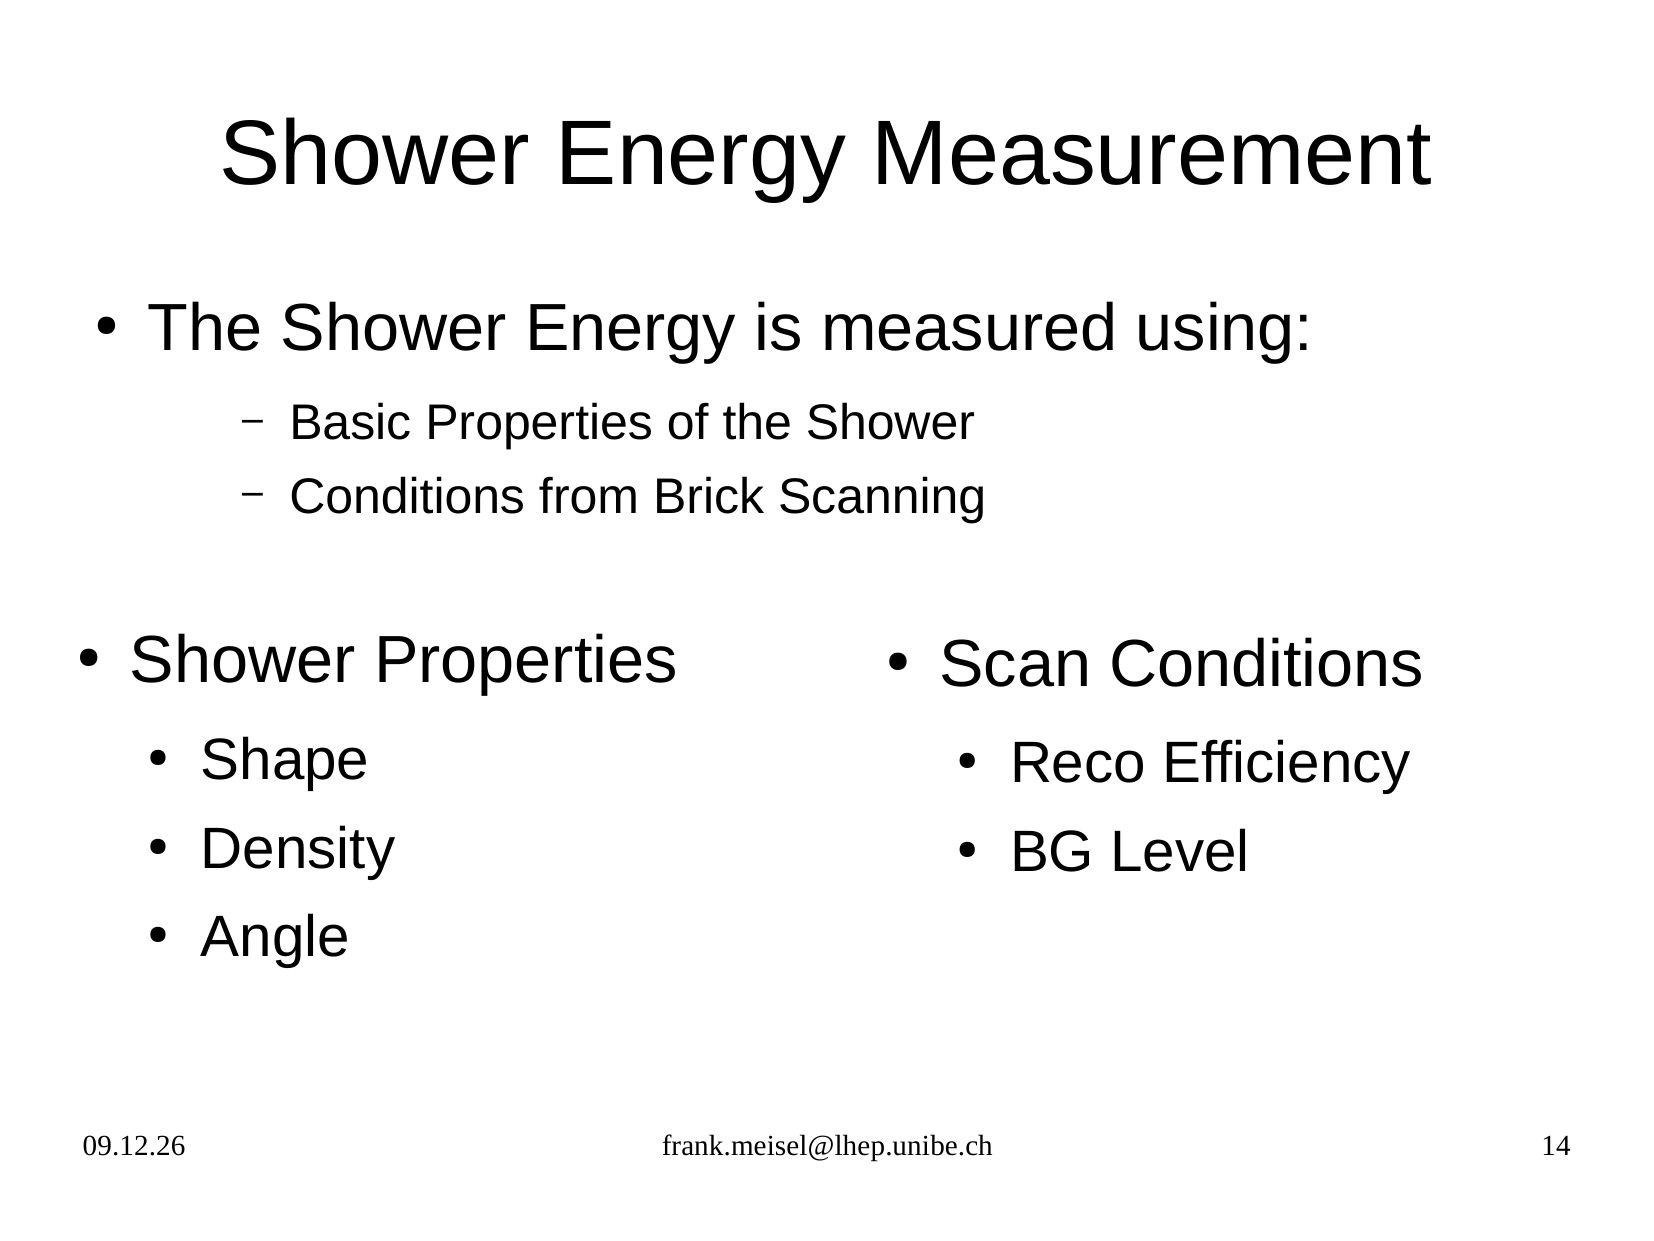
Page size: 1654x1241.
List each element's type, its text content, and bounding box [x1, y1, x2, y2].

title Shower Energy Measurement [82, 49, 1571, 257]
list The Shower Energy is measured using: Basic Properties of the Shower Conditions from Brick Scanning [76, 290, 1530, 562]
list Scan Conditions Reco Efficiency BG Level [868, 625, 1595, 1241]
list Shower Properties Shape Density Angle [59, 622, 786, 1241]
